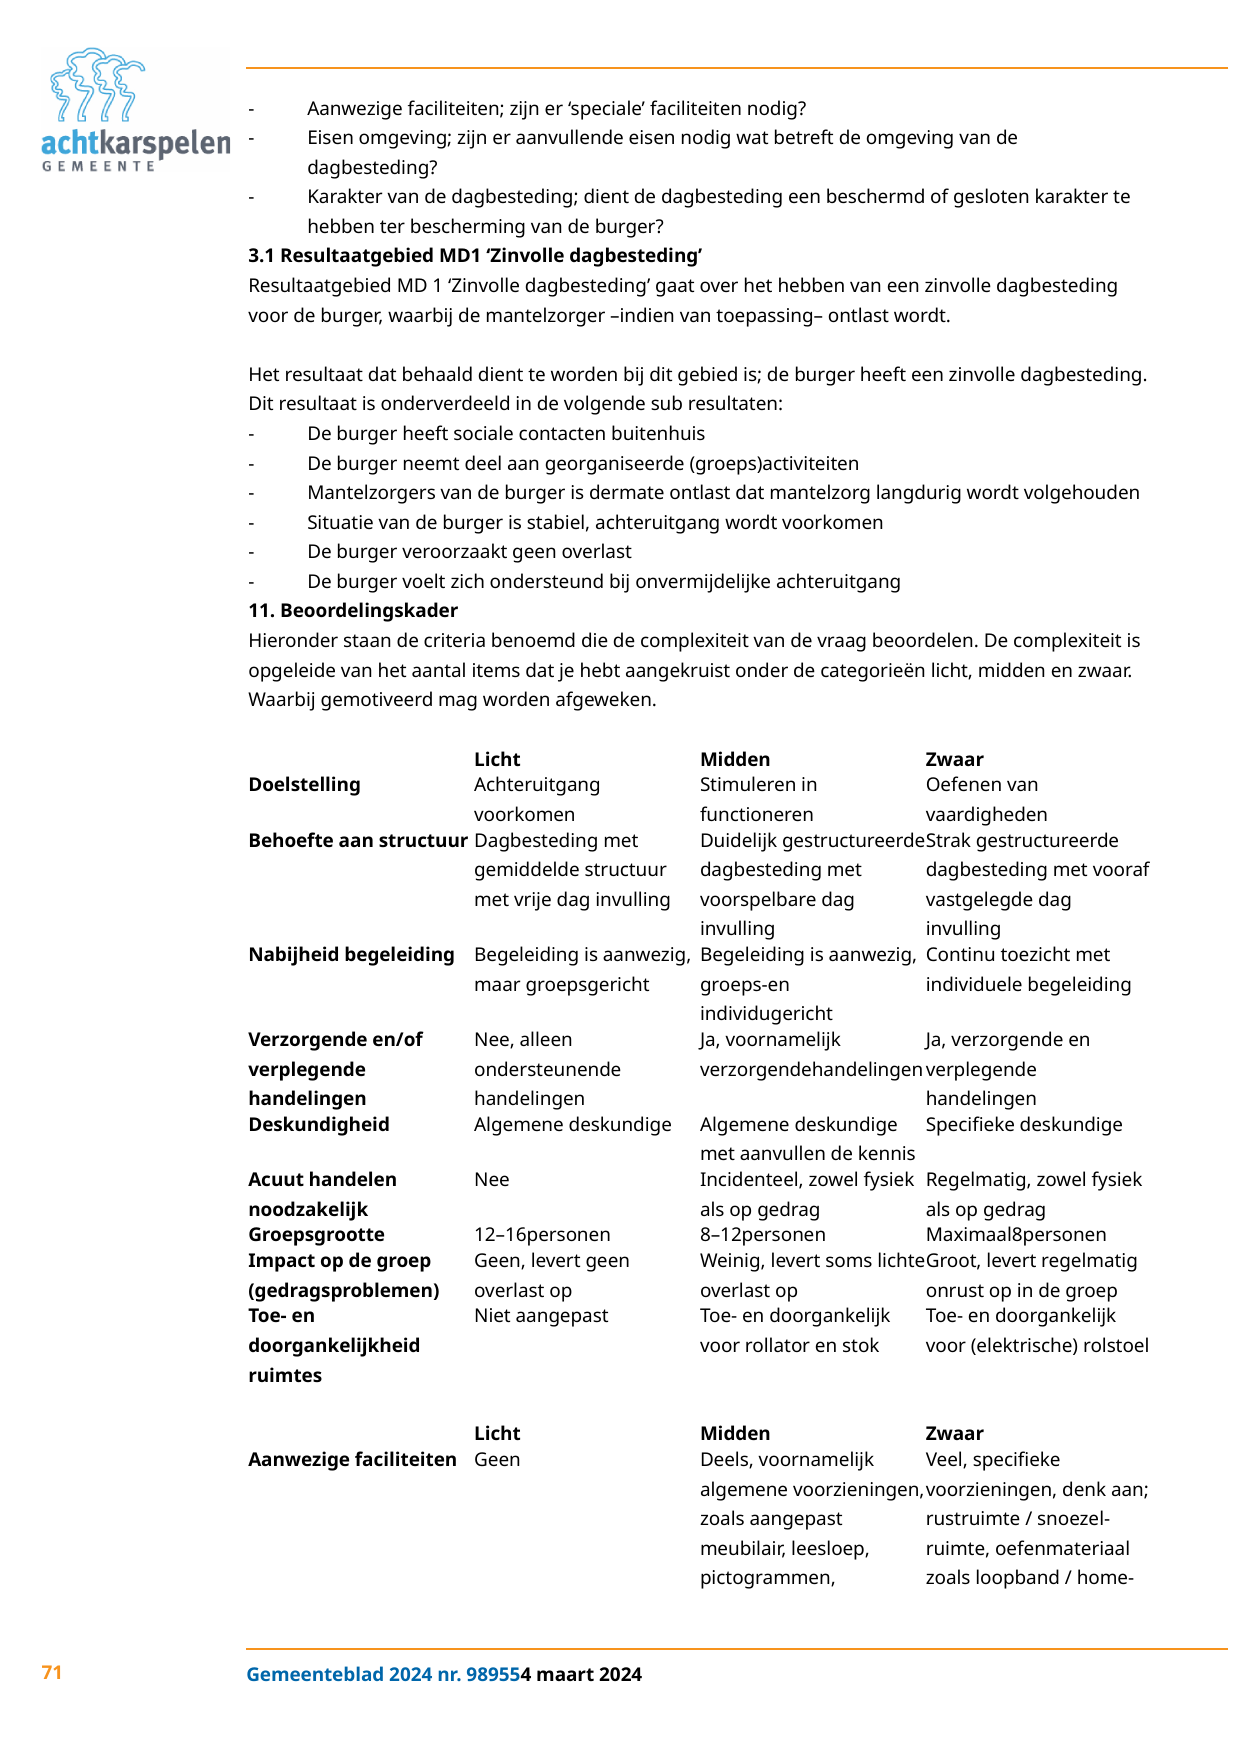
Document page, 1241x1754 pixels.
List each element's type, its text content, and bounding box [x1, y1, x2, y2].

list De burger heeft sociale contacten buitenhuis [248, 420, 1152, 446]
table_cell Aanwezige faciliteiten [248, 1446, 474, 1590]
table_cell Nee [474, 1166, 700, 1222]
table_header [248, 746, 474, 771]
table_cell Deels, voornamelijk algemene voorzieningen, zoals aangepast meubilair, leesloep, pictogrammen, [700, 1446, 926, 1590]
table_cell Geen, levert geen overlast op [474, 1248, 700, 1303]
text 3.1 Resultaatgebied MD1 ‘Zinvolle dagbesteding’ [248, 243, 1152, 268]
table_cell Acuut handelen noodzakelijk [248, 1166, 474, 1222]
list De burger neemt deel aan georganiseerde (groeps)activiteiten [248, 450, 1152, 476]
table_cell Achteruitgang voorkomen [474, 771, 700, 827]
list Karakter van de dagbesteding; dient de dagbesteding een beschermd of gesloten karakter te hebben ter bescherming van de burger? [248, 183, 1152, 239]
table_header Midden [700, 746, 926, 771]
list Mantelzorgers van de burger is dermate ontlast dat mantelzorg langdurig wordt volgehouden [248, 479, 1152, 505]
table_cell Deskundigheid [248, 1111, 474, 1166]
list Eisen omgeving; zijn er aanvullende eisen nodig wat betreft de omgeving van de dagbesteding? [248, 124, 1152, 180]
list De burger voelt zich ondersteund bij onvermijdelijke achteruitgang [248, 568, 1152, 594]
text Hieronder staan de criteria benoemd die de complexiteit van de vraag beoordelen. De complexiteit is opgeleide van het aantal items dat je hebt aangekruist onder de categorieën licht, midden en zwaar. Waarbij gemotiveerd mag worden afgeweken. [248, 627, 1152, 712]
table_cell Maximaal8personen [926, 1222, 1152, 1247]
table_cell Toe- en doorgankelijk voor rollator en stok [700, 1303, 926, 1388]
picture [41, 47, 231, 172]
table_cell Begeleiding is aanwezig, groeps-en individugericht [700, 941, 926, 1026]
table_cell Strak gestructureerde dagbesteding met vooraf vastgelegde dag invulling [926, 827, 1152, 941]
table_cell Oefenen van vaardigheden [926, 771, 1152, 827]
table_cell Algemene deskundige [474, 1111, 700, 1166]
table_cell 8–12personen [700, 1222, 926, 1247]
table_cell Duidelijk gestructureerde dagbesteding met voorspelbare dag invulling [700, 827, 926, 941]
table_cell Stimuleren in functioneren [700, 771, 926, 827]
table_cell Niet aangepast [474, 1303, 700, 1388]
table_cell Incidenteel, zowel fysiek als op gedrag [700, 1166, 926, 1222]
list Aanwezige faciliteiten; zijn er ‘speciale’ faciliteiten nodig? [248, 95, 1152, 121]
table_cell Toe- en doorgankelijkheid ruimtes [248, 1303, 474, 1388]
table_cell Regelmatig, zowel fysiek als op gedrag [926, 1166, 1152, 1222]
table_cell Toe- en doorgankelijk voor (elektrische) rolstoel [926, 1303, 1152, 1388]
table_cell Impact op de groep (gedragsproblemen) [248, 1248, 474, 1303]
table_cell Specifieke deskundige [926, 1111, 1152, 1166]
table_header Licht [474, 746, 700, 771]
table_cell Continu toezicht met individuele begeleiding [926, 941, 1152, 1026]
list Situatie van de burger is stabiel, achteruitgang wordt voorkomen [248, 509, 1152, 535]
table_cell Begeleiding is aanwezig, maar groepsgericht [474, 941, 700, 1026]
table_cell Geen [474, 1446, 700, 1590]
table_cell Ja, voornamelijk verzorgendehandelingen [700, 1026, 926, 1111]
table_cell Weinig, levert soms lichte overlast op [700, 1248, 926, 1303]
text Het resultaat dat behaald dient te worden bij dit gebied is; de burger heeft een zinvolle dagbesteding. Dit resultaat is onderverdeeld in de volgende sub resultaten: [248, 361, 1152, 416]
table_cell Doelstelling [248, 771, 474, 827]
table_cell Algemene deskundige met aanvullen de kennis [700, 1111, 926, 1166]
table_cell Veel, specifieke voorzieningen, denk aan; rustruimte / snoezel- ruimte, oefenmateriaal zoals loopband / home- [926, 1446, 1152, 1590]
table_cell Dagbesteding met gemiddelde structuur met vrije dag invulling [474, 827, 700, 941]
text 11. Beoordelingskader [248, 598, 1152, 623]
table_header Licht [474, 1421, 700, 1446]
text Resultaatgebied MD 1 ‘Zinvolle dagbesteding’ gaat over het hebben van een zinvolle dagbesteding voor de burger, waarbij de mantelzorger –indien van toepassing– ontlast wordt. [248, 272, 1152, 328]
table_header Zwaar [926, 746, 1152, 771]
table_cell 12–16personen [474, 1222, 700, 1247]
table_cell Behoefte aan structuur [248, 827, 474, 941]
table_cell Ja, verzorgende en verplegende handelingen [926, 1026, 1152, 1111]
table_header [248, 1421, 474, 1446]
table_cell Verzorgende en/of verplegende handelingen [248, 1026, 474, 1111]
list De burger veroorzaakt geen overlast [248, 538, 1152, 564]
table_cell Groot, levert regelmatig onrust op in de groep [926, 1248, 1152, 1303]
table_cell Nabijheid begeleiding [248, 941, 474, 1026]
table_header Zwaar [926, 1421, 1152, 1446]
table_cell Nee, alleen ondersteunende handelingen [474, 1026, 700, 1111]
table_header Midden [700, 1421, 926, 1446]
table_cell Groepsgrootte [248, 1222, 474, 1247]
